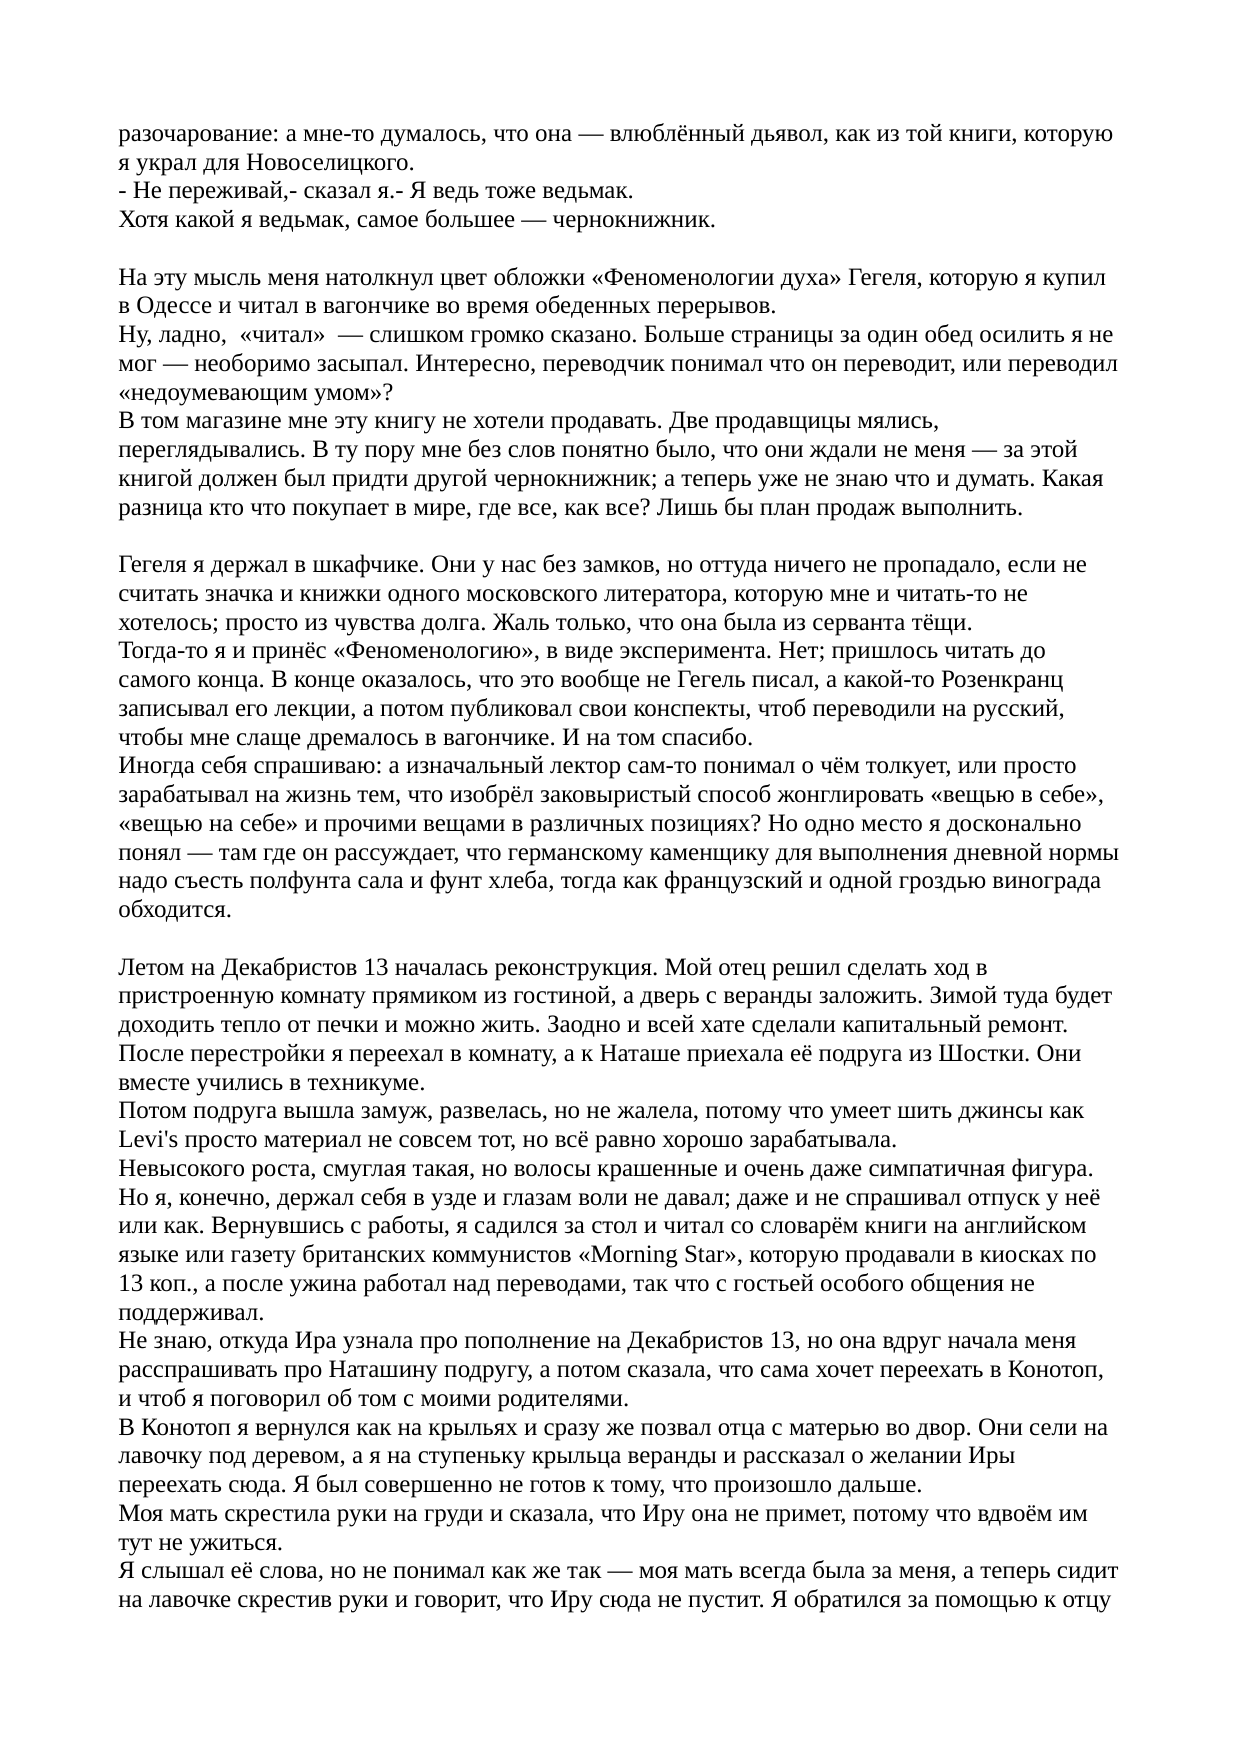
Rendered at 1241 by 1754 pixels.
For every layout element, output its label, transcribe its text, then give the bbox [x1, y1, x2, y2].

text Гегеля я держал в шкафчике. Они у нас без замков, но оттуда ничего не пропадало, если не считать значка и книжки одного московского литератора, которую мне и читать-то не хотелось; просто из чувства долга. Жаль только, что она была из серванта тёщи. [118, 549, 1122, 636]
text Не знаю, откуда Ира узнала про пополнение на Декабристов 13, но она вдруг начала меня расспрашивать про Наташину подругу, а потом сказала, что сама хочет переехать в Конотоп, и чтоб я поговорил об том с моими родителями. [118, 1326, 1122, 1412]
text Моя мать скрестила руки на груди и сказала, что Иру она не примет, потому что вдвоём им тут не ужиться. [118, 1498, 1122, 1556]
text В Конотоп я вернулся как на крыльях и сразу же позвал отца с матерью во двор. Они сели на лавочку под деревом, а я на ступеньку крыльца веранды и рассказал о желании Иры переехать сюда. Я был совершенно не готов к тому, что произошло дальше. [118, 1412, 1122, 1498]
text Но я, конечно, держал себя в узде и глазам воли не давал; даже и не спрашивал отпуск у неё или как. Вернувшись с работы, я садился за стол и читал со словарём книги на английском языке или газету британских коммунистов «Morning Star», которую продавали в киосках по 13 коп., а после ужина работал над переводами, так что с гостьей особого общения не поддерживал. [118, 1182, 1122, 1326]
text На эту мысль меня натолкнул цвет обложки «Феноменологии духа» Гегеля, которую я купил в Одессе и читал в вагончике во время обеденных перерывов. [118, 262, 1122, 319]
text Потом подруга вышла замуж, развелась, но не жалела, потому что умеет шить джинсы как Levi's просто материал не совсем тот, но всё равно хорошо зарабатывала. [118, 1096, 1122, 1153]
text разочарование: а мне-то думалось, что она — влюблённый дьявол, как из той книги, которую я украл для Новоселицкого. [118, 118, 1122, 176]
text - Не переживай,- сказал я.- Я ведь тоже ведьмак. [118, 176, 1122, 204]
text Я слышал её слова, но не понимал как же так — моя мать всегда была за меня, а теперь сидит на лавочке скрестив руки и говорит, что Иру сюда не пустит. Я обратился за помощью к отцу [118, 1556, 1122, 1613]
text Невысокого роста, смуглая такая, но волосы крашенные и очень даже симпатичная фигура. [118, 1153, 1122, 1182]
text Летом на Декабристов 13 началась реконструкция. Мой отец решил сделать ход в пристроенную комнату прямиком из гостиной, а дверь с веранды заложить. Зимой туда будет доходить тепло от печки и можно жить. Заодно и всей хате сделали капитальный ремонт. [118, 952, 1122, 1038]
text После перестройки я переехал в комнату, а к Наташе приехала её подруга из Шостки. Они вместе учились в техникуме. [118, 1038, 1122, 1096]
text Хотя какой я ведьмак, самое большее — чернокнижник. [118, 204, 1122, 233]
text В том магазине мне эту книгу не хотели продавать. Две продавщицы мялись, переглядывались. В ту пору мне без слов понятно было, что они ждали не меня — за этой книгой должен был придти другой чернокнижник; а теперь уже не знаю что и думать. Какая разница кто что покупает в мире, где все, как все? Лишь бы план продаж выполнить. [118, 406, 1122, 521]
text Иногда себя спрашиваю: а изначальный лектор сам-то понимал о чём толкует, или просто зарабатывал на жизнь тем, что изобрёл заковыристый способ жонглировать «вещью в себе», «вещью на себе» и прочими вещами в различных позициях? Но одно место я досконально понял — там где он рассуждает, что германскому каменщику для выполнения дневной нормы надо съесть полфунта сала и фунт хлеба, тогда как французский и одной гроздью винограда обходится. [118, 751, 1122, 923]
text Ну, ладно, «читал» — слишком громко сказано. Больше страницы за один обед осилить я не мог — необоримо засыпал. Интересно, переводчик понимал что он переводит, или переводил «недоумевающим умом»? [118, 319, 1122, 406]
text Тогда-то я и принёс «Феноменологию», в виде эксперимента. Нет; пришлось читать до самого конца. В конце оказалось, что это вообще не Гегель писал, а какой-то Розенкранц записывал его лекции, а потом публиковал свои конспекты, чтоб переводили на русский, чтобы мне слаще дремалось в вагончике. И на том спасибо. [118, 636, 1122, 751]
